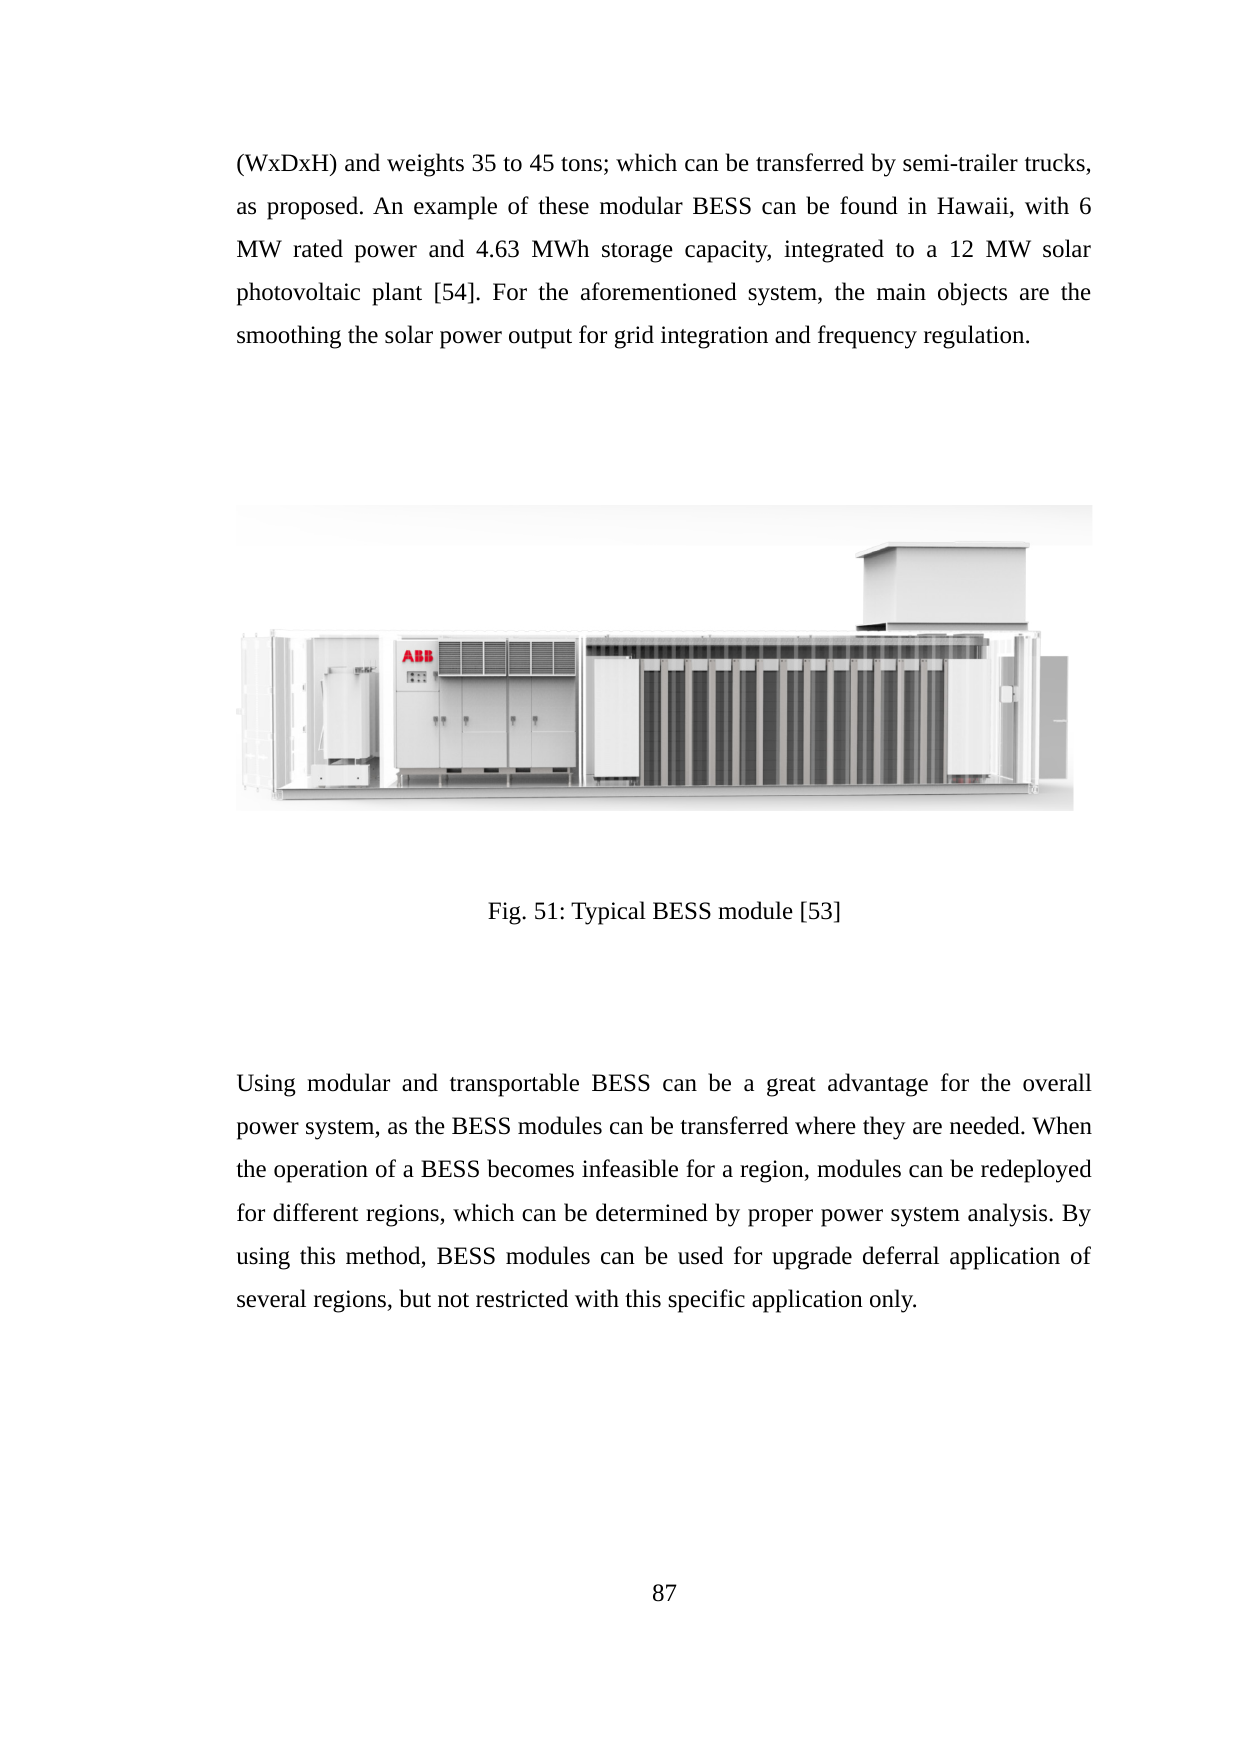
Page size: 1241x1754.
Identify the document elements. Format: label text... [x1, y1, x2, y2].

picture [236, 505, 1093, 842]
text Fig. 51: Typical BESS module [53]⁠ [236, 896, 1093, 924]
text Using modular and transportable BESS can be a great advantage for the overall power system, as the BESS modules can be transferred where they are needed. When the operation of a BESS becomes infeasible for a region, modules can be redeployed for different regions, which can be determined by proper power system analysis. By using this method, BESS modules can be used for upgrade deferral application of several regions, but not restricted with this specific application only. [236, 1068, 1093, 1313]
text (WxDxH) and weights 35 to 45 tons; which can be transferred by semi-trailer trucks, as proposed. An example of these modular BESS can be found in Hawaii, with 6 MW rated power and 4.63 MWh storage capacity, integrated to a 12 MW solar photovoltaic plant [54]⁠. For the aforementioned system, the main objects are the smoothing the solar power output for grid integration and frequency regulation. [236, 148, 1093, 349]
